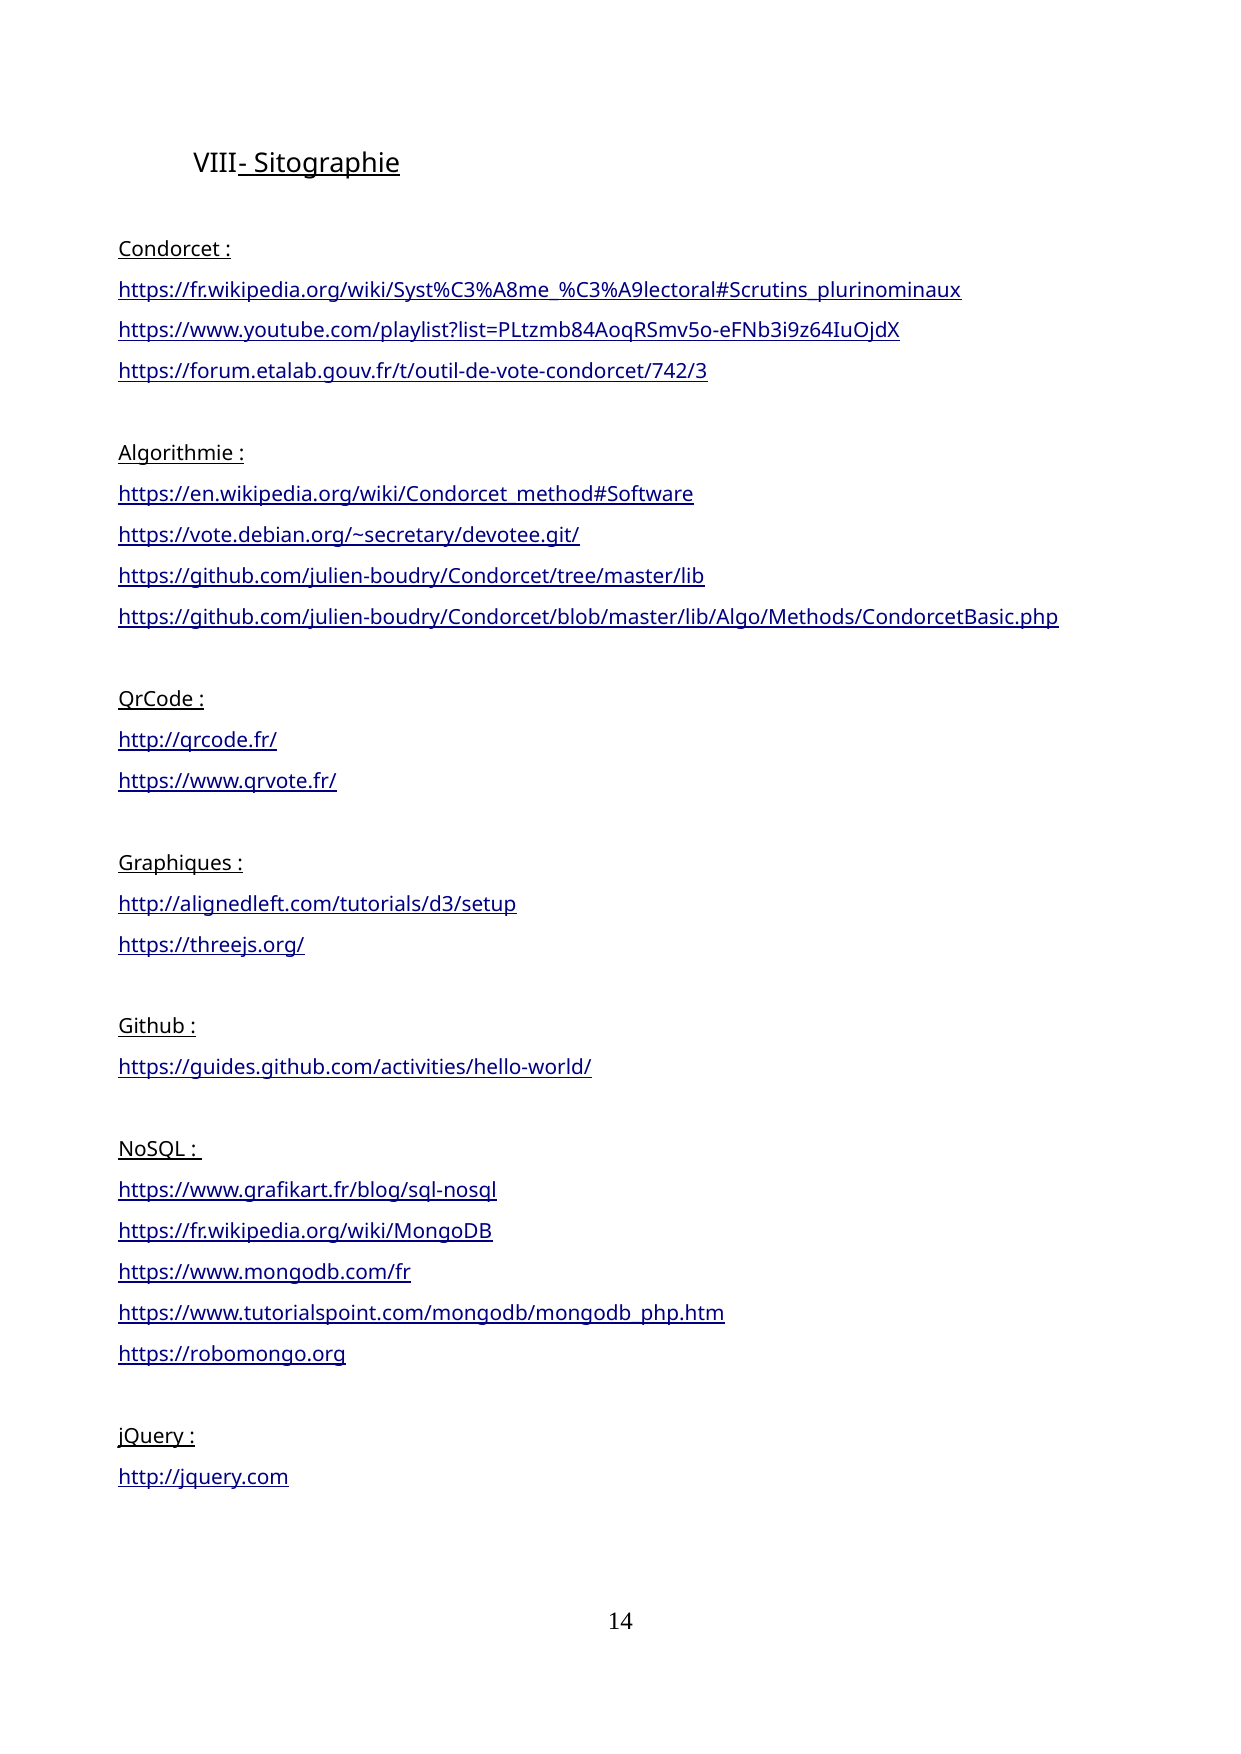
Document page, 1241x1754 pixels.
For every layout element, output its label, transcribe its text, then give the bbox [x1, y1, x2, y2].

text http://jquery.com [118, 1462, 1122, 1490]
text Graphiques : [118, 848, 1122, 876]
text https://www.youtube.com/playlist?list=PLtzmb84AoqRSmv5o-eFNb3i9z64IuOjdX [118, 316, 1122, 344]
text Algorithmie : [118, 438, 1122, 467]
text https://www.mongodb.com/fr [118, 1257, 1122, 1286]
text https://fr.wikipedia.org/wiki/Syst%C3%A8me_%C3%A9lectoral#Scrutins_plurinominaux [118, 275, 1122, 303]
text https://github.com/julien-boudry/Condorcet/tree/master/lib [118, 561, 1122, 590]
subtitle - Sitographie [193, 143, 1122, 180]
text jQuery : [118, 1421, 1122, 1449]
text https://www.qrvote.fr/ [118, 766, 1122, 794]
text https://forum.etalab.gouv.fr/t/outil-de-vote-condorcet/742/3 [118, 357, 1122, 385]
text https://www.grafikart.fr/blog/sql-nosql [118, 1175, 1122, 1204]
text https://github.com/julien-boudry/Condorcet/blob/master/lib/Algo/Methods/CondorcetBasic.php [118, 602, 1122, 631]
text Github : [118, 1012, 1122, 1040]
text https://robomongo.org [118, 1339, 1122, 1367]
text http://alignedleft.com/tutorials/d3/setup [118, 889, 1122, 917]
text QrCode : [118, 684, 1122, 712]
text Condorcet : [118, 234, 1122, 262]
text https://guides.github.com/activities/hello-world/ [118, 1052, 1122, 1081]
text https://www.tutorialspoint.com/mongodb/mongodb_php.htm [118, 1298, 1122, 1327]
text https://threejs.org/ [118, 930, 1122, 958]
text https://en.wikipedia.org/wiki/Condorcet_method#Software [118, 479, 1122, 508]
text https://vote.debian.org/~secretary/devotee.git/ [118, 520, 1122, 549]
text NoSQL : [118, 1134, 1122, 1163]
text http://qrcode.fr/ [118, 725, 1122, 753]
text https://fr.wikipedia.org/wiki/MongoDB [118, 1216, 1122, 1245]
